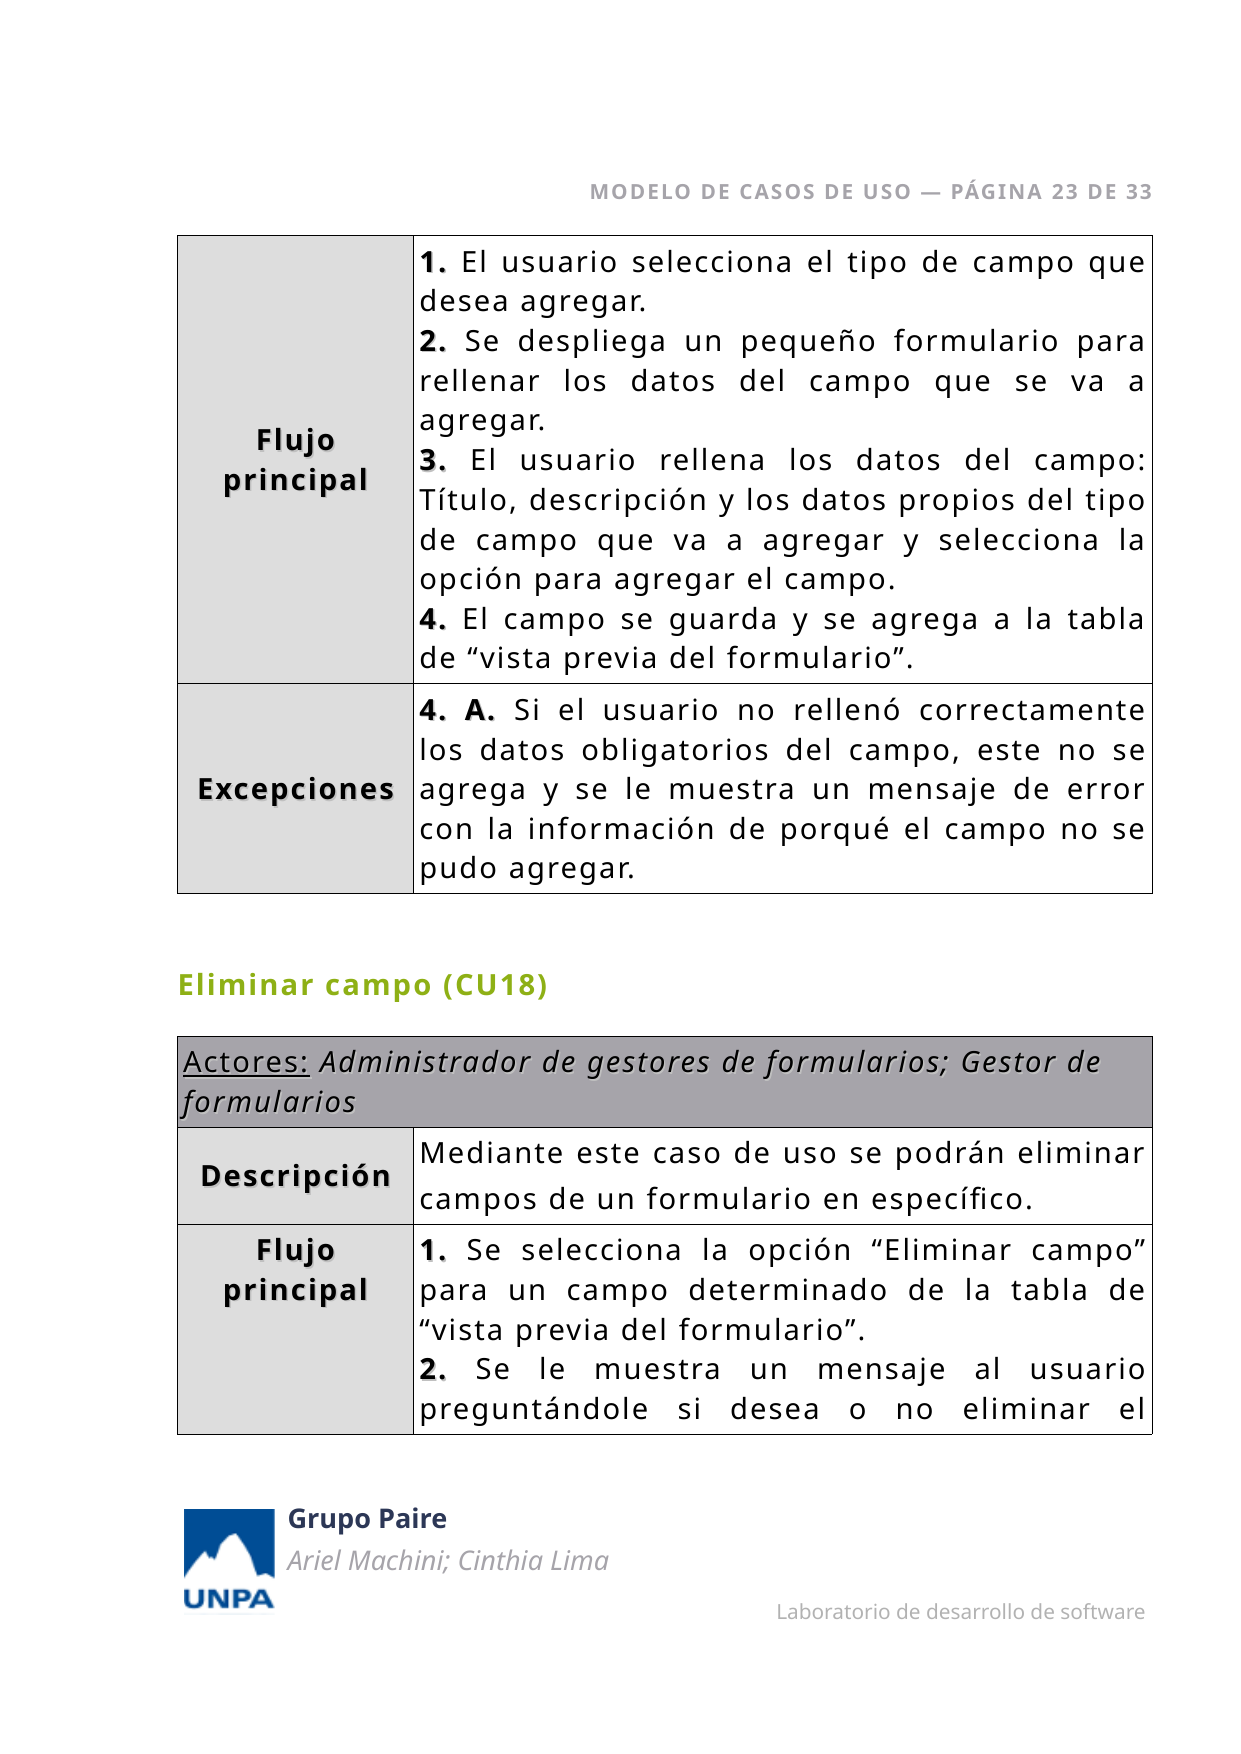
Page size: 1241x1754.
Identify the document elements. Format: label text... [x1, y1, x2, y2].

table_cell Descripción [178, 1128, 413, 1224]
table_cell Flujo principal [178, 1225, 413, 1434]
table_header Actores: Administrador de gestores de formularios; Gestor de formularios [178, 1037, 1152, 1127]
table_cell Flujo principal [178, 236, 413, 683]
table_cell 1. El usuario selecciona el tipo de campo que desea agregar. 2. Se despliega un pequeño formulario para rellenar los datos del campo que se va a agregar. 3. El usuario rellena los datos del campo: Título, descripción y los datos propios del tipo de campo que va a agregar y selecciona la opción para agregar el campo. 4. El campo se guarda y se agrega a la tabla de “vista previa del formulario”. [414, 236, 1152, 683]
table_cell Mediante este caso de uso se podrán eliminar campos de un formulario en específico. [414, 1128, 1152, 1224]
subtitle Eliminar campo (CU18) [177, 964, 1152, 1004]
picture [184, 1509, 275, 1615]
table_cell 1. Se selecciona la opción “Eliminar campo” para un campo determinado de la tabla de “vista previa del formulario”. 2. Se le muestra un mensaje al usuario preguntándole si desea o no eliminar el [414, 1225, 1152, 1434]
table_cell Excepciones [178, 684, 413, 893]
table_cell 4. A. Si el usuario no rellenó correctamente los datos obligatorios del campo, este no se agrega y se le muestra un mensaje de error con la información de porqué el campo no se pudo agregar. [414, 684, 1152, 893]
